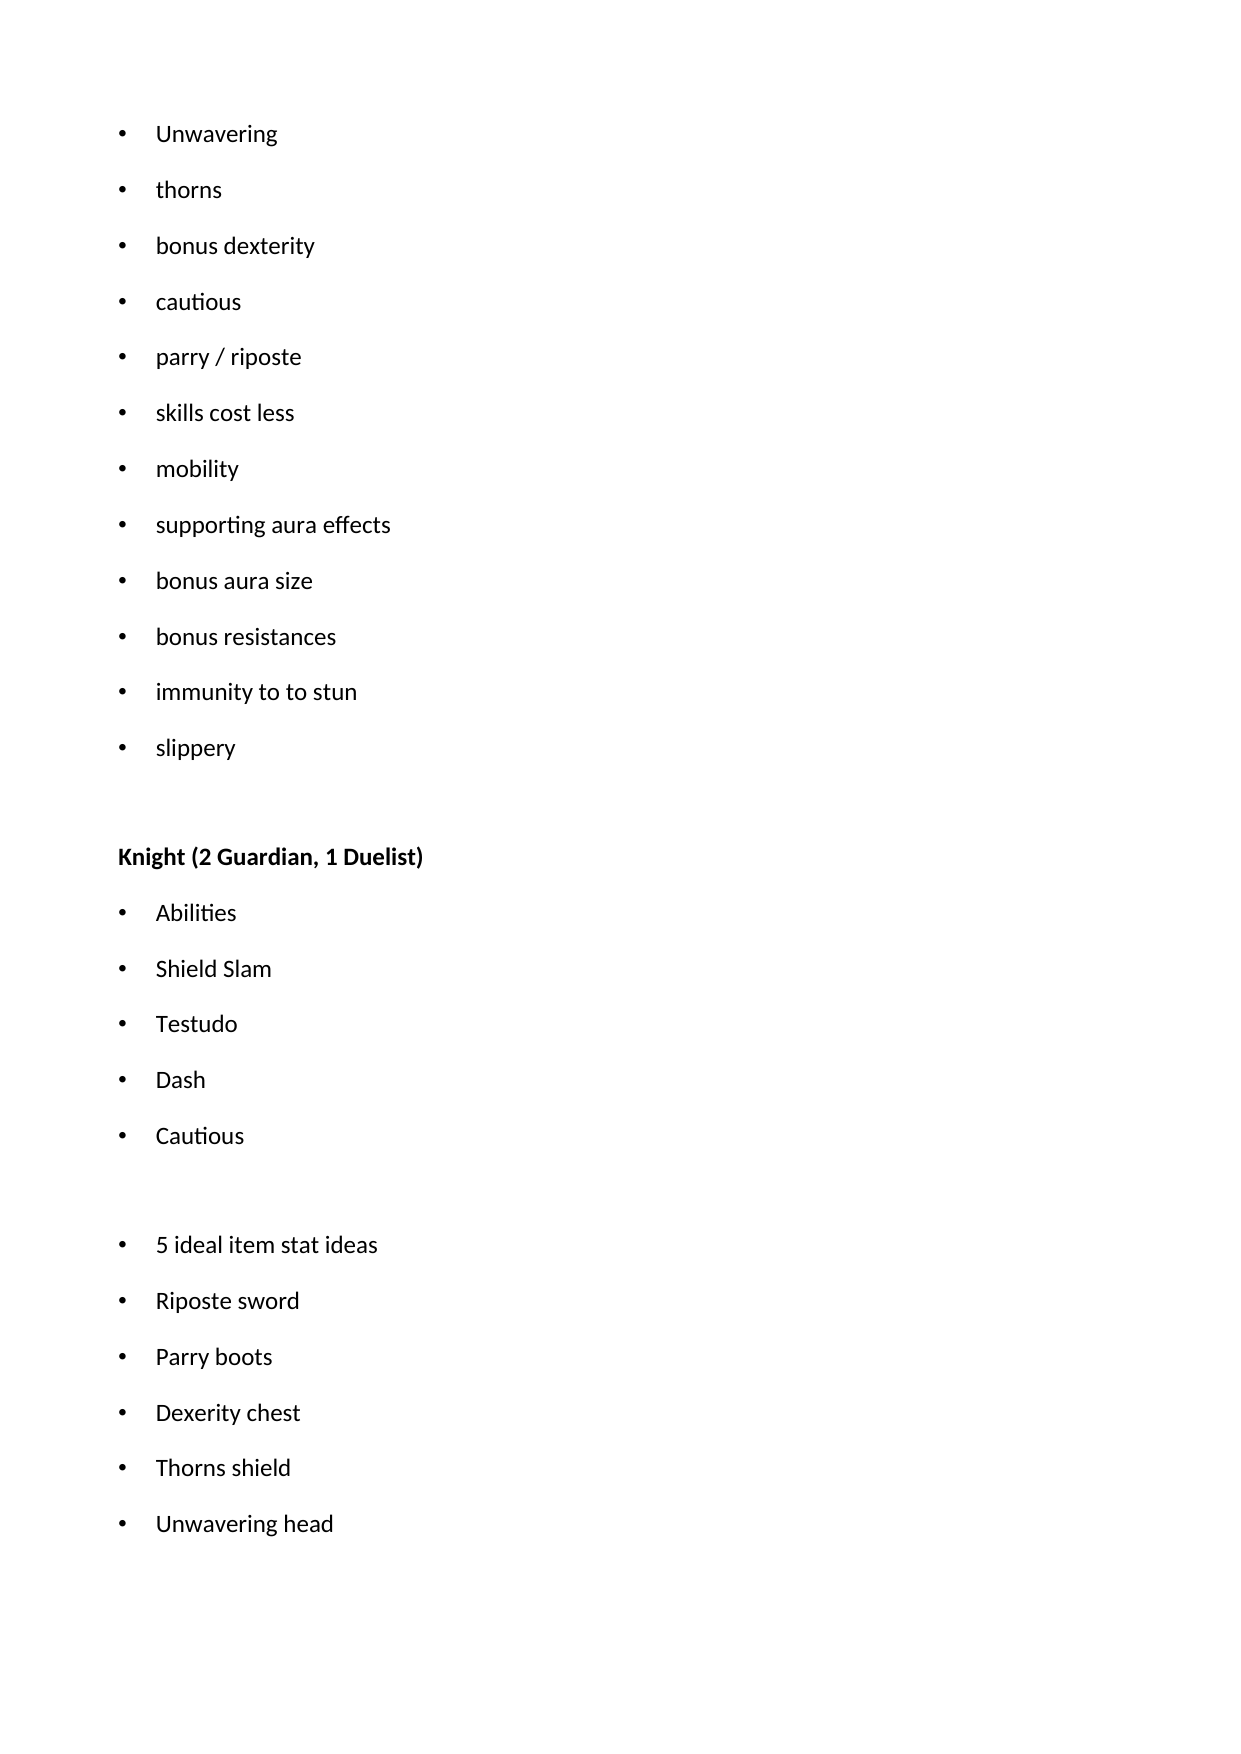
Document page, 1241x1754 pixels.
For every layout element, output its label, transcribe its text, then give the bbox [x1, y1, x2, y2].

list Unwavering [81, 118, 1122, 149]
list skills cost less [81, 397, 1122, 428]
list Abilities [81, 897, 1122, 927]
list parry / riposte [81, 341, 1122, 372]
list slippery [81, 732, 1122, 763]
list Testudo [81, 1009, 1122, 1039]
list Shield Slam [81, 953, 1122, 983]
list immunity to to stun [81, 676, 1122, 707]
list Riposte sword [81, 1285, 1122, 1316]
list cautious [81, 286, 1122, 316]
list bonus aura size [81, 565, 1122, 595]
list bonus resistances [81, 621, 1122, 651]
list bonus dexterity [81, 230, 1122, 260]
list Thorns shield [81, 1452, 1122, 1483]
list mobility [81, 453, 1122, 484]
list Dexerity chest [81, 1397, 1122, 1427]
list Dash [81, 1064, 1122, 1095]
list 5 ideal item stat ideas [81, 1229, 1122, 1260]
list Parry boots [81, 1341, 1122, 1371]
list thorns [81, 174, 1122, 204]
list Unwavering head [81, 1508, 1122, 1539]
list supporting aura effects [81, 509, 1122, 539]
list Cautious [81, 1120, 1122, 1151]
text Knight (2 Guardian, 1 Duelist) [118, 841, 1122, 872]
